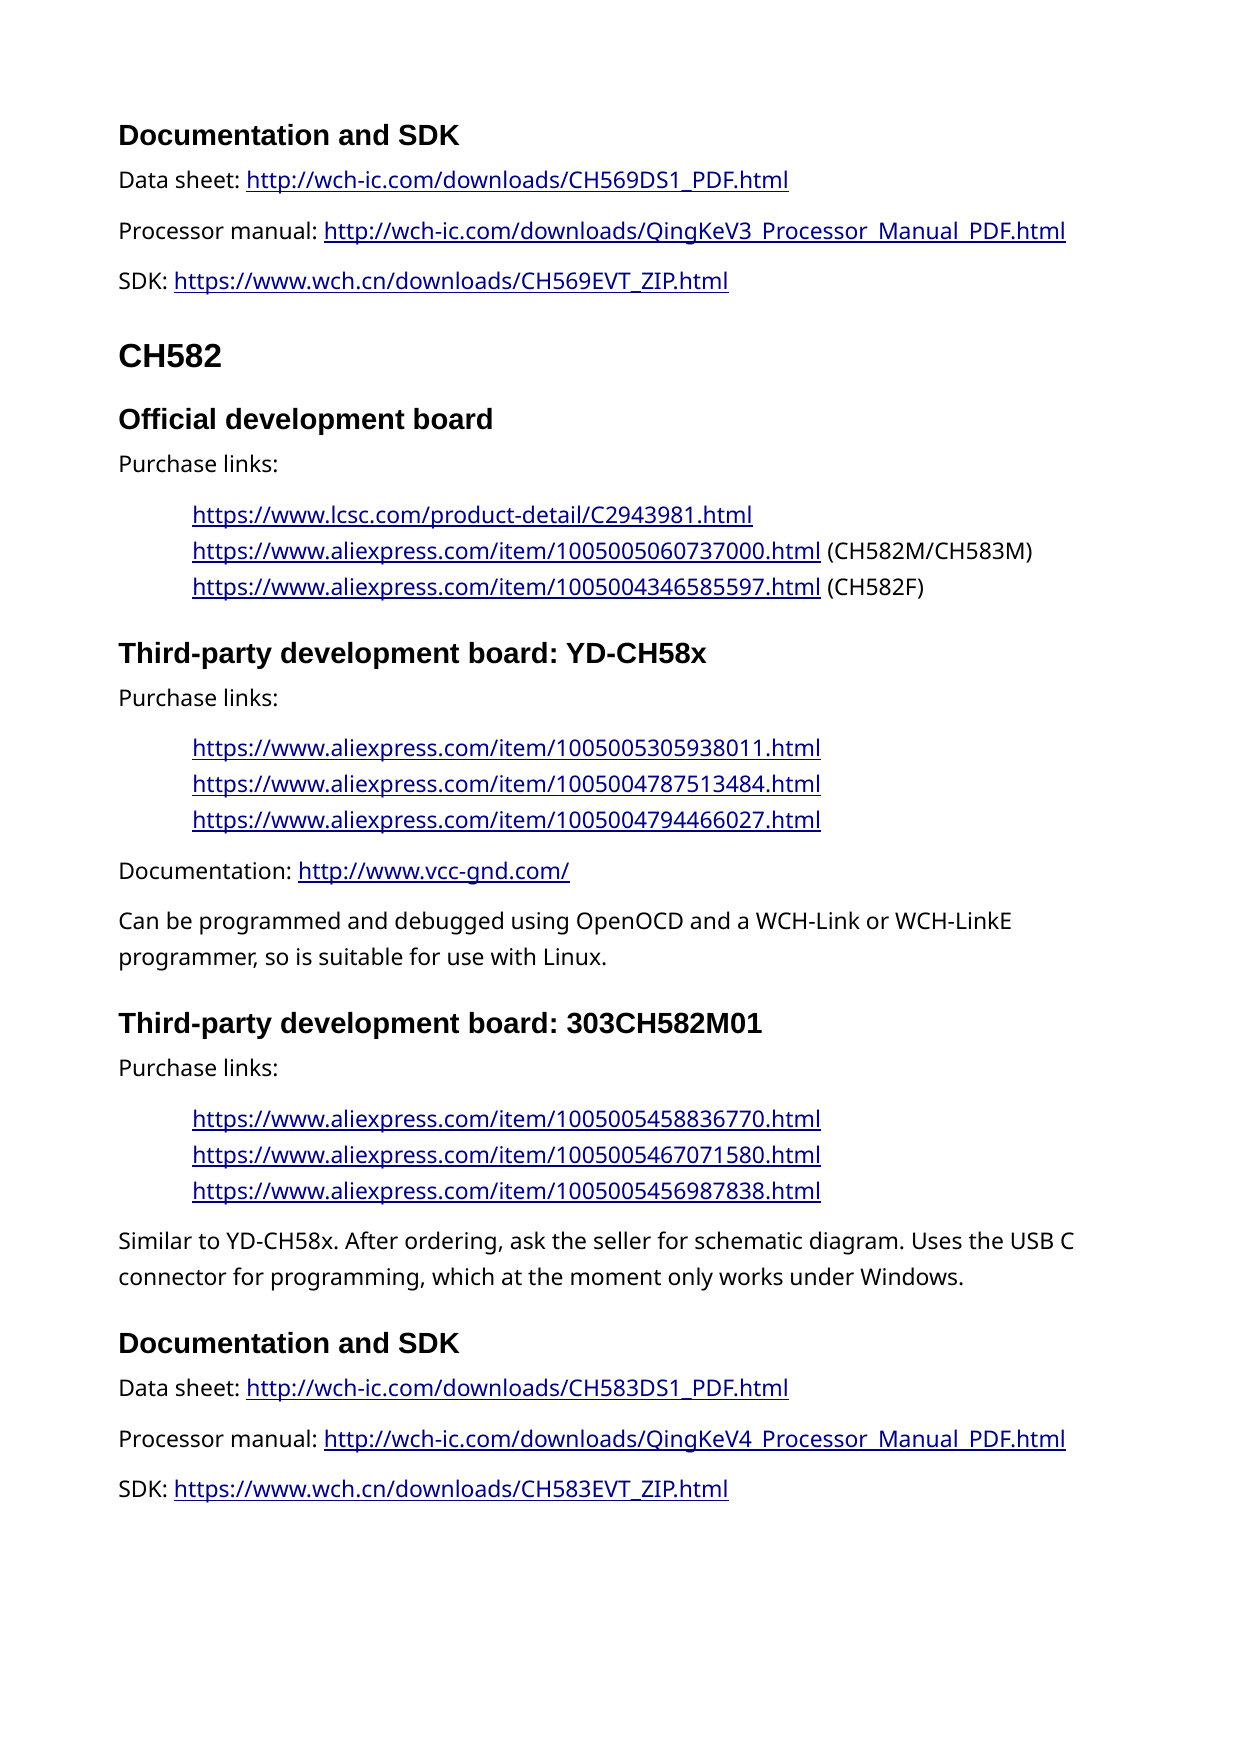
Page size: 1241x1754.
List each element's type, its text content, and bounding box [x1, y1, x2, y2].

text Data sheet: http://wch-ic.com/downloads/CH583DS1_PDF.html [118, 1372, 1122, 1403]
text https://www.aliexpress.com/item/1005004794466027.html [192, 804, 1122, 835]
text https://www.aliexpress.com/item/1005005456987838.html [192, 1174, 1122, 1206]
subtitle Third-party development board: 303CH582M01 [118, 1006, 1122, 1040]
text Similar to YD-CH58x. After ordering, ask the seller for schematic diagram. Uses the USB C connector for programming, which at the moment only works under Windows. [118, 1225, 1122, 1292]
text https://www.aliexpress.com/item/1005005467071580.html [192, 1139, 1122, 1170]
subtitle Official development board [118, 402, 1122, 436]
text Processor manual: http://wch-ic.com/downloads/QingKeV4_Processor_Manual_PDF.html [118, 1423, 1122, 1454]
subtitle Documentation and SDK [118, 118, 1122, 152]
text https://www.aliexpress.com/item/1005005458836770.html [192, 1103, 1122, 1134]
text Can be programmed and debugged using OpenOCD and a WCH-Link or WCH-LinkE programmer, so is suitable for use with Linux. [118, 905, 1122, 972]
text https://www.aliexpress.com/item/1005004787513484.html [192, 768, 1122, 799]
text https://www.aliexpress.com/item/1005004346585597.html (CH582F) [192, 571, 1122, 602]
text Documentation: http://www.vcc-gnd.com/ [118, 854, 1122, 886]
text SDK: https://www.wch.cn/downloads/CH569EVT_ZIP.html [118, 265, 1122, 296]
text SDK: https://www.wch.cn/downloads/CH583EVT_ZIP.html [118, 1473, 1122, 1504]
text https://www.aliexpress.com/item/1005005060737000.html (CH582M/CH583M) [192, 534, 1122, 566]
text Purchase links: [118, 682, 1122, 713]
subtitle CH582 [118, 337, 1122, 375]
text https://www.lcsc.com/product-detail/C2943981.html [192, 499, 1122, 530]
text Purchase links: [118, 448, 1122, 479]
text Purchase links: [118, 1052, 1122, 1083]
text https://www.aliexpress.com/item/1005005305938011.html [192, 732, 1122, 763]
text Processor manual: http://wch-ic.com/downloads/QingKeV3_Processor_Manual_PDF.html [118, 215, 1122, 246]
text Data sheet: http://wch-ic.com/downloads/CH569DS1_PDF.html [118, 164, 1122, 195]
subtitle Third-party development board: YD-CH58x [118, 636, 1122, 669]
subtitle Documentation and SDK [118, 1326, 1122, 1360]
